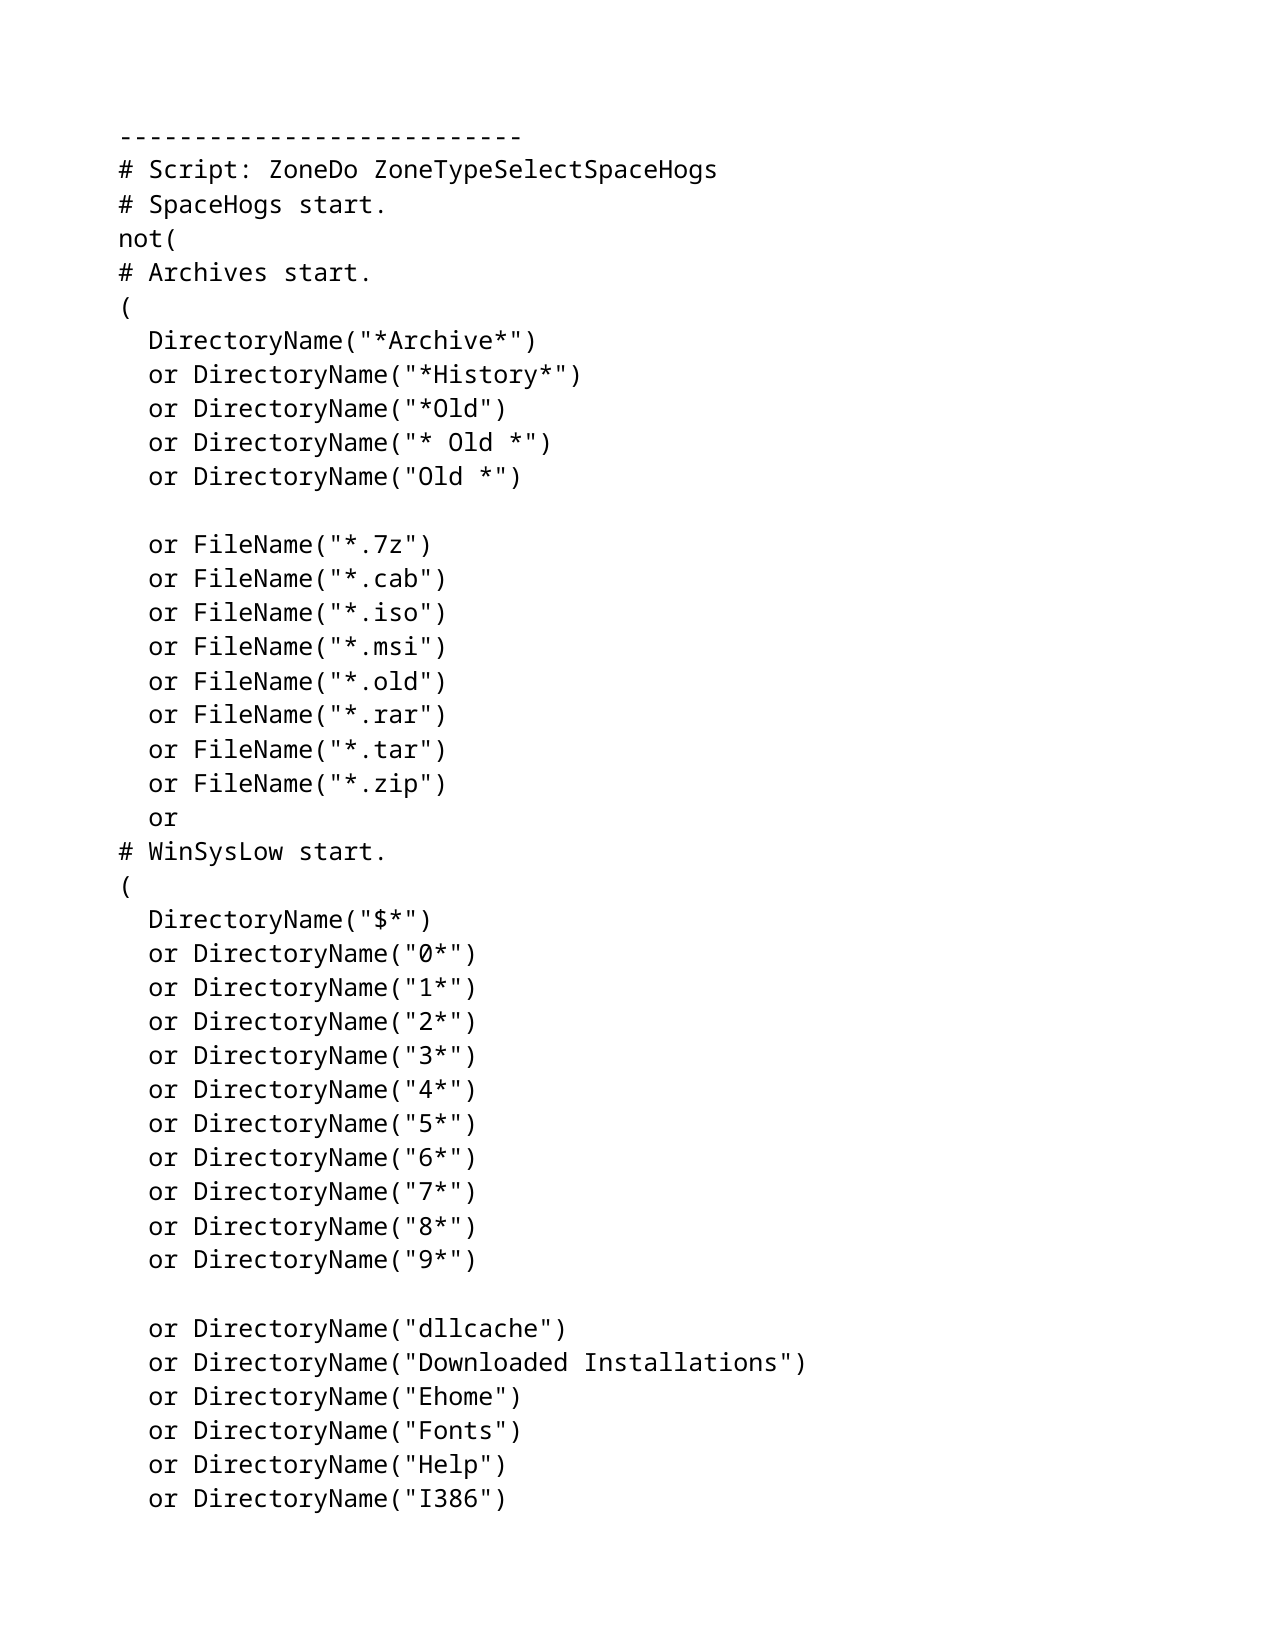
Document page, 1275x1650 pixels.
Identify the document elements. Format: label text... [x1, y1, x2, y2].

text --------------------------- [118, 118, 1157, 152]
text or FileName("*.zip") [118, 765, 1157, 799]
text or DirectoryName("9*") [118, 1242, 1157, 1276]
text or FileName("*.iso") [118, 595, 1157, 629]
text or DirectoryName("5*") [118, 1106, 1157, 1140]
text or DirectoryName("Fonts") [118, 1412, 1157, 1447]
text or DirectoryName("* Old *") [118, 425, 1157, 459]
text or FileName("*.rar") [118, 697, 1157, 731]
text or DirectoryName("*Old") [118, 391, 1157, 425]
text # SpaceHogs start. [118, 186, 1157, 220]
text or DirectoryName("1*") [118, 970, 1157, 1004]
text or DirectoryName("Ehome") [118, 1378, 1157, 1412]
text or DirectoryName("I386") [118, 1481, 1157, 1515]
text or DirectoryName("*History*") [118, 357, 1157, 391]
text or [118, 799, 1157, 833]
text or DirectoryName("8*") [118, 1208, 1157, 1242]
text or DirectoryName("0*") [118, 936, 1157, 970]
text or DirectoryName("3*") [118, 1038, 1157, 1072]
text or FileName("*.msi") [118, 629, 1157, 663]
text # Archives start. [118, 254, 1157, 288]
text or FileName("*.7z") [118, 527, 1157, 561]
text or DirectoryName("Downloaded Installations") [118, 1344, 1157, 1378]
text or DirectoryName("Help") [118, 1447, 1157, 1481]
text not( [118, 220, 1157, 254]
text ( [118, 288, 1157, 322]
text # Script: ZoneDo ZoneTypeSelectSpaceHogs [118, 152, 1157, 186]
text or FileName("*.tar") [118, 731, 1157, 765]
text DirectoryName("$*") [118, 902, 1157, 936]
text or DirectoryName("dllcache") [118, 1310, 1157, 1344]
text # WinSysLow start. [118, 833, 1157, 867]
text or FileName("*.cab") [118, 561, 1157, 595]
text DirectoryName("*Archive*") [118, 322, 1157, 357]
text or FileName("*.old") [118, 663, 1157, 697]
text or DirectoryName("4*") [118, 1072, 1157, 1106]
text or DirectoryName("6*") [118, 1140, 1157, 1174]
text or DirectoryName("7*") [118, 1174, 1157, 1208]
text ( [118, 867, 1157, 902]
text or DirectoryName("Old *") [118, 459, 1157, 493]
text or DirectoryName("2*") [118, 1004, 1157, 1038]
